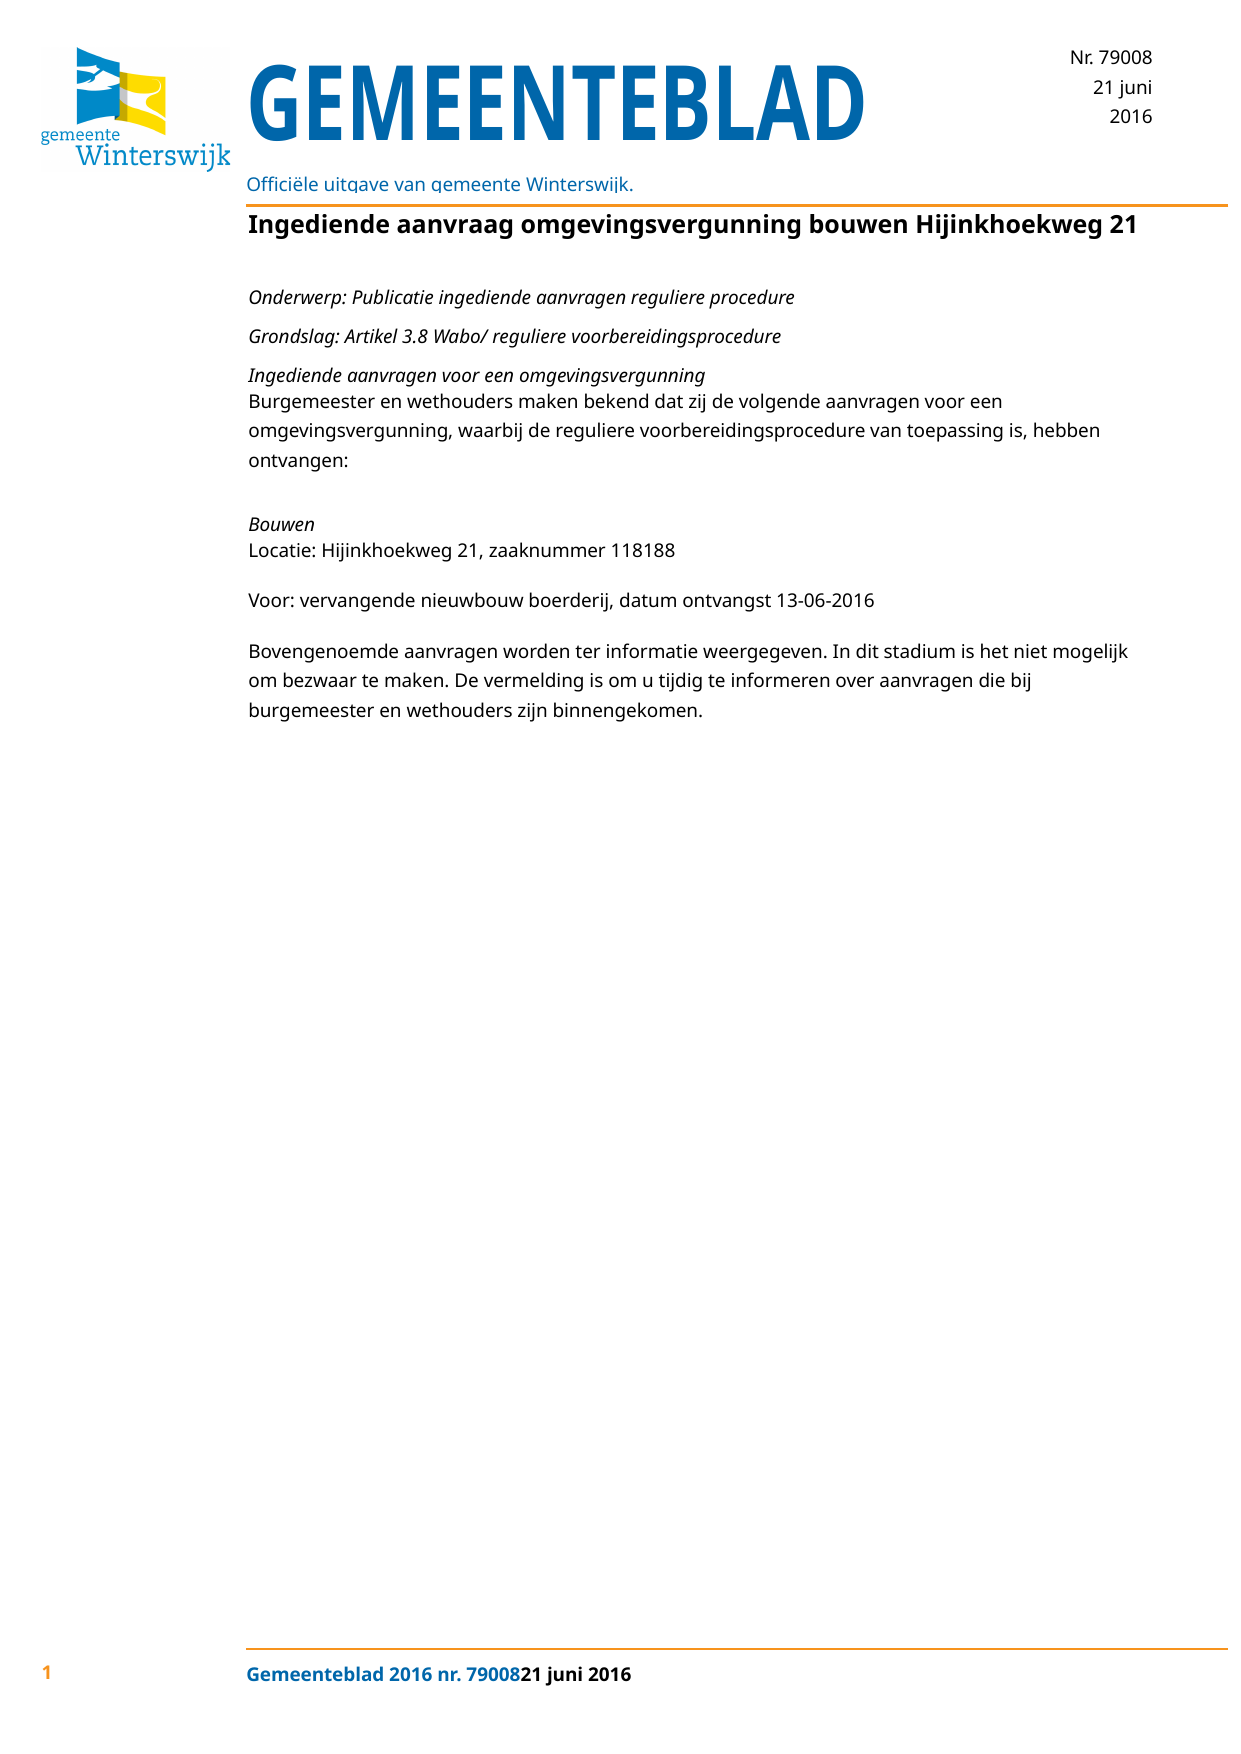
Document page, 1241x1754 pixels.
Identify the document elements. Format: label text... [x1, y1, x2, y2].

text Grondslag: Artikel 3.8 Wabo/ reguliere voorbereidingsprocedure [248, 323, 1152, 349]
picture [225, 153, 231, 162]
text Bovengenoemde aanvragen worden ter informatie weergegeven. In dit stadium is het niet mogelijk om bezwaar te maken. De vermelding is om u tijdig te informeren over aanvragen die bij burgemeester en wethouders zijn binnengekomen. [248, 638, 1152, 723]
text Onderwerp: Publicatie ingediende aanvragen reguliere procedure [248, 284, 1152, 309]
text Bouwen [248, 511, 1152, 537]
text Ingediende aanvragen voor een omgevingsvergunning [248, 362, 1152, 388]
text Locatie: Hijinkhoekweg 21, zaaknummer 118188 [248, 537, 1152, 563]
text Burgemeester en wethouders maken bekend dat zij de volgende aanvragen voor een omgevingsvergunning, waarbij de reguliere voorbereidingsprocedure van toepassing is, hebben ontvangen: [248, 388, 1152, 473]
text Voor: vervangende nieuwbouw boerderij, datum ontvangst 13-06-2016 [248, 587, 1152, 613]
picture [41, 47, 231, 172]
text Ingediende aanvraag omgevingsvergunning bouwen Hijinkhoekweg 21 [248, 207, 1152, 241]
